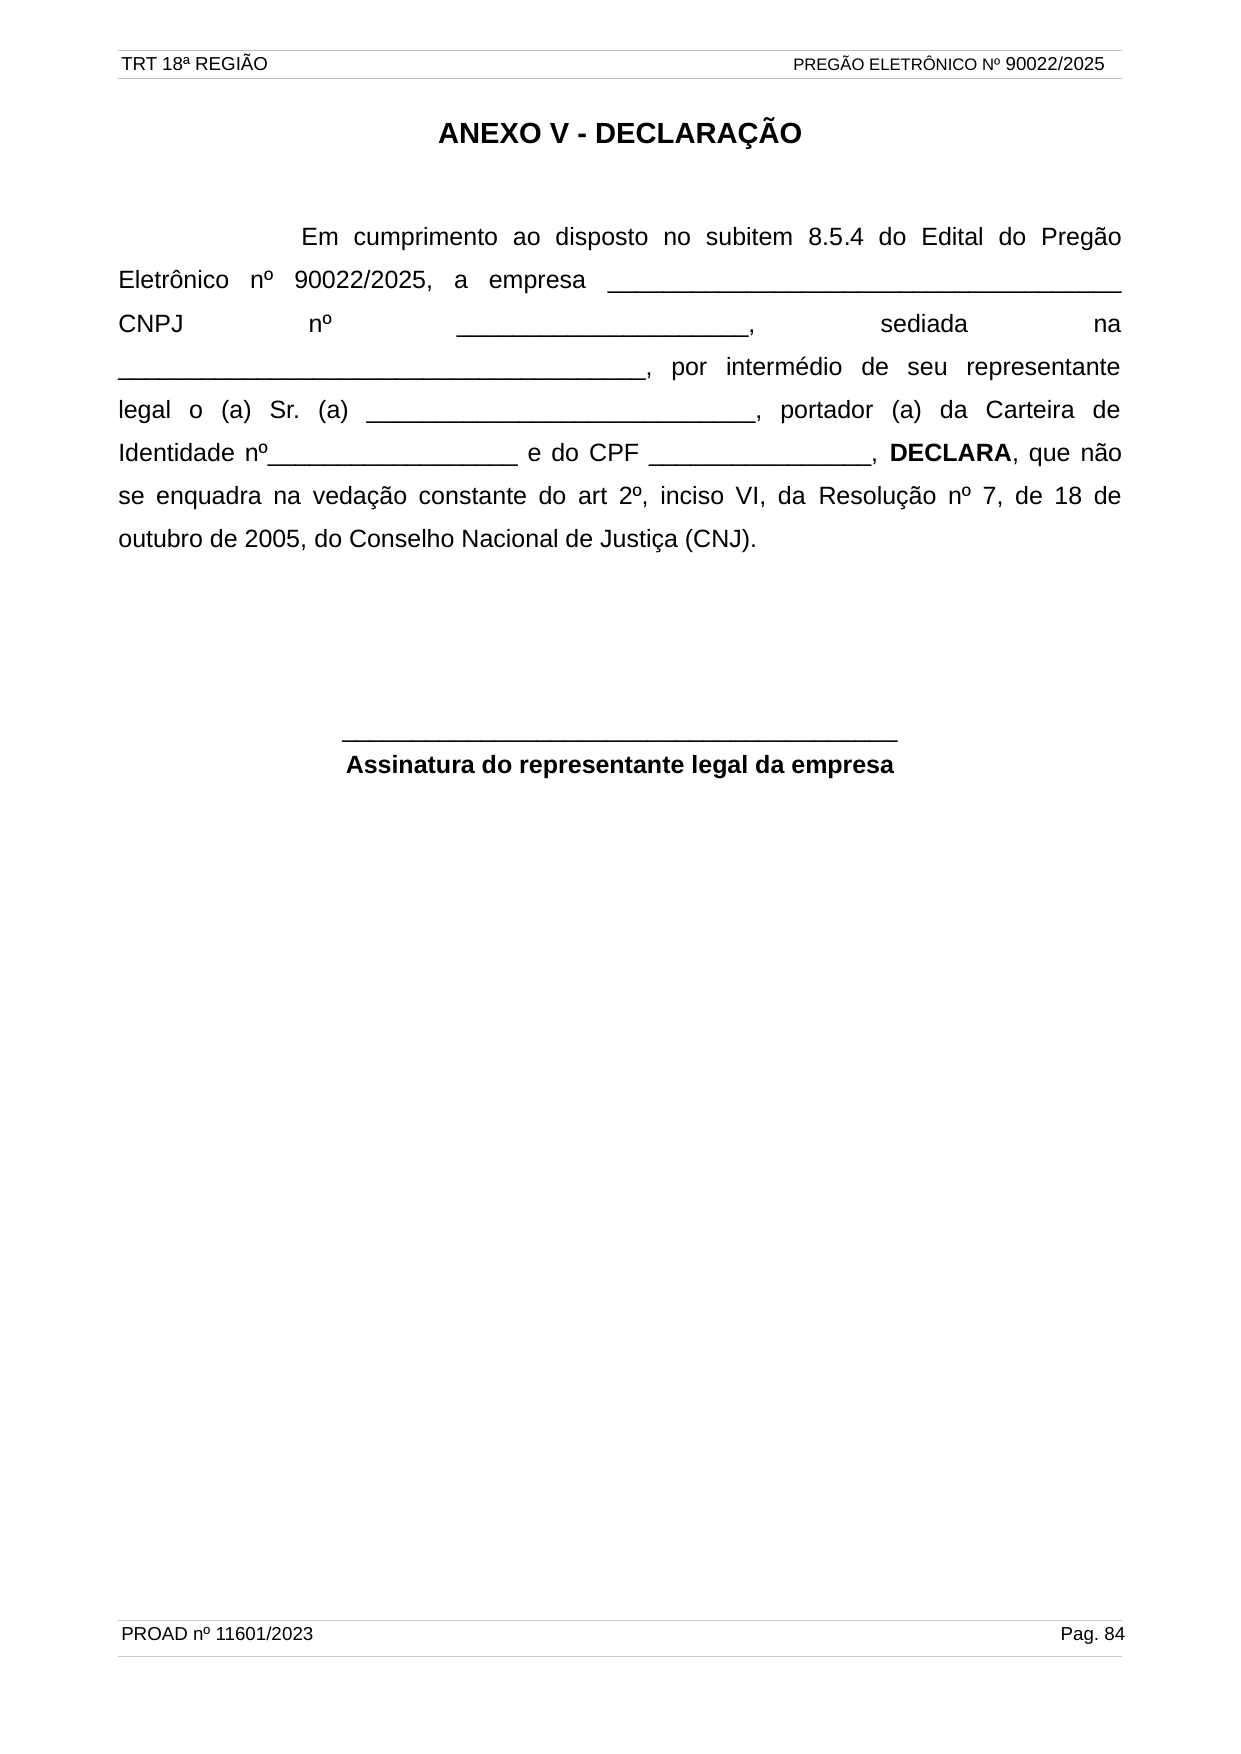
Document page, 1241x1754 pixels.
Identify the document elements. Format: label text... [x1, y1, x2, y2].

text ________________________________________ [118, 714, 1122, 743]
text ANEXO V - DECLARAÇÃO [118, 116, 1122, 149]
text Em cumprimento ao disposto no subitem 8.5.4 do Edital do Pregão Eletrônico nº 90022/2025, a empresa _____________________________________ CNPJ nº _____________________, sediada na ______________________________________, por intermédio de seu representante legal o (a) Sr. (a) ____________________________, portador (a) da Carteira de Identidade nº__________________ e do CPF ________________, DECLARA, que não se enquadra na vedação constante do art 2º, inciso VI, da Resolução nº 7, de 18 de outubro de 2005, do Conselho Nacional de Justiça (CNJ). [118, 222, 1122, 553]
text Assinatura do representante legal da empresa [118, 743, 1122, 779]
